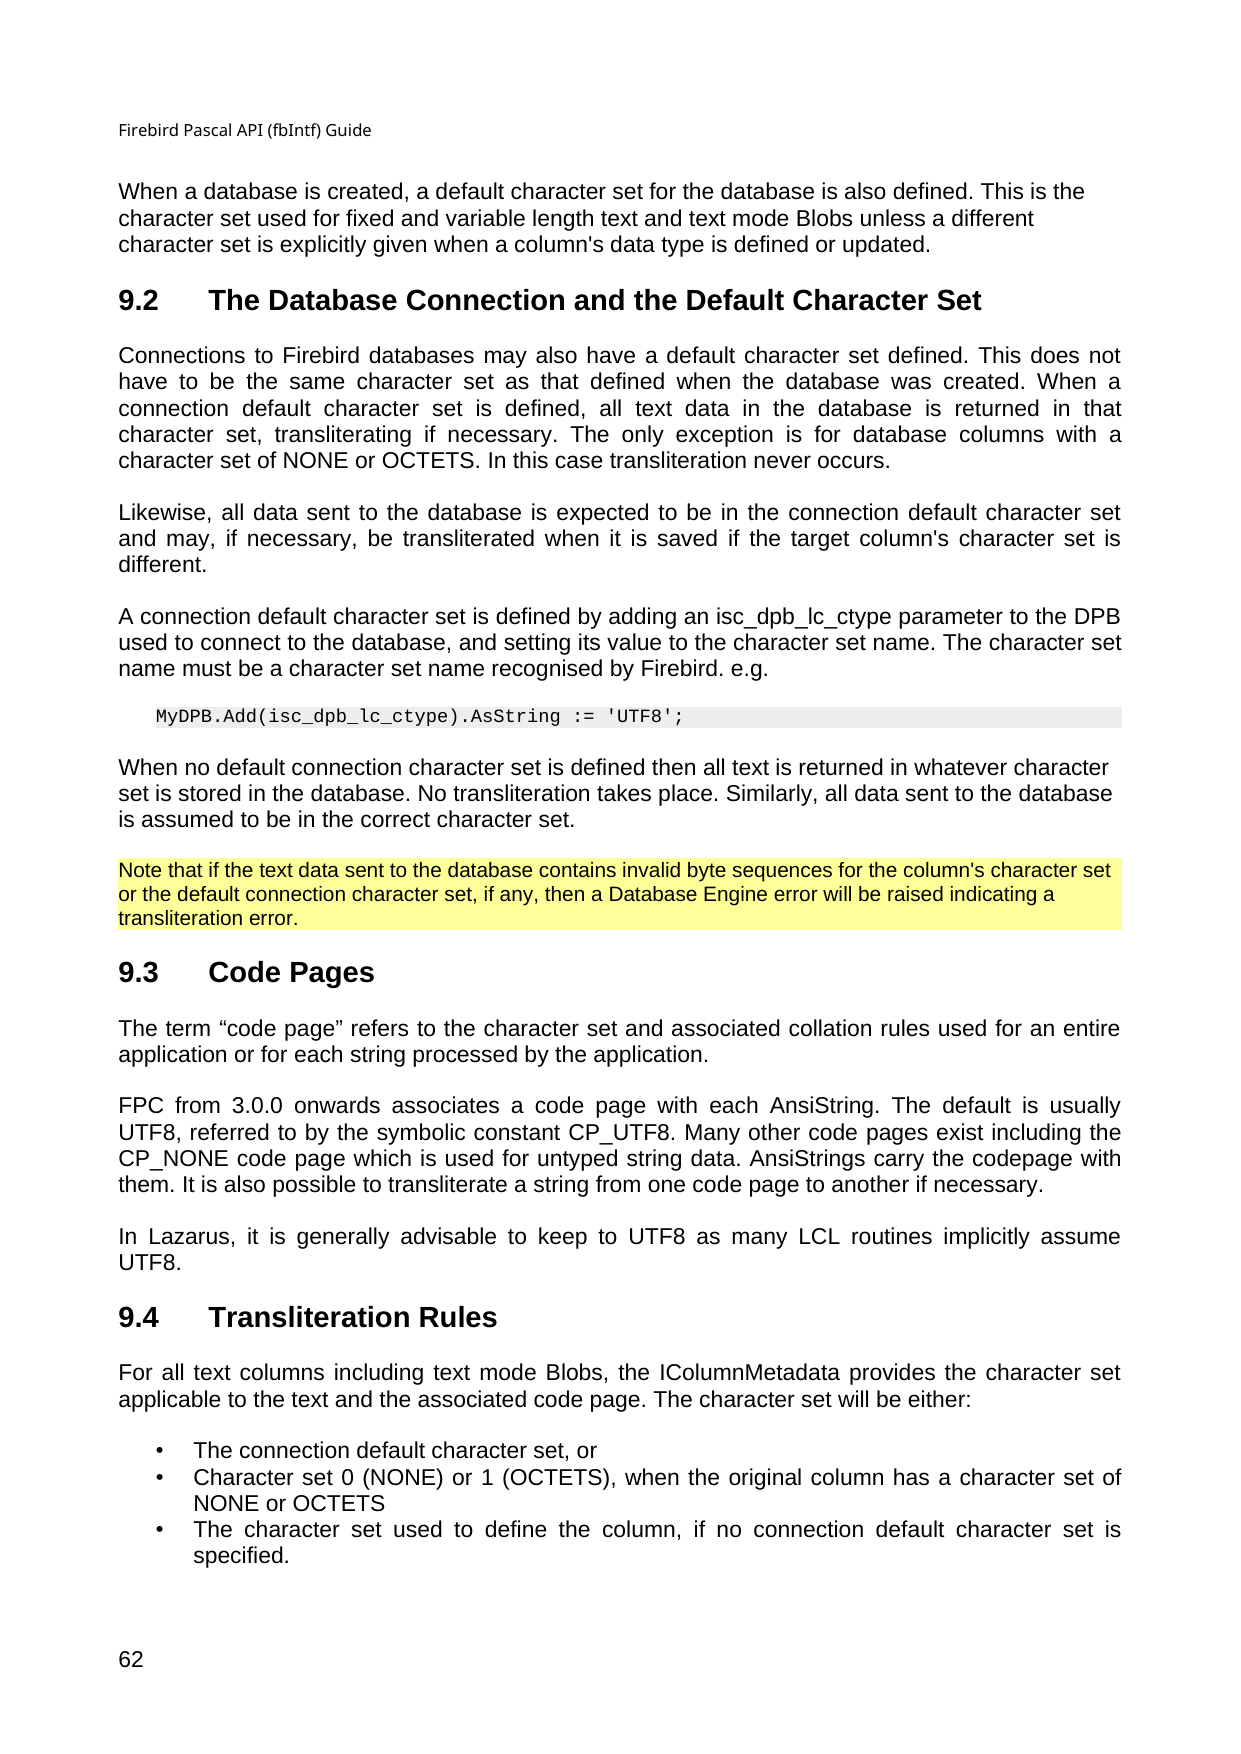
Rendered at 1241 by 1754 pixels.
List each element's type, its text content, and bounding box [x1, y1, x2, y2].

text In Lazarus, it is generally advisable to keep to UTF8 as many LCL routines implicitly assume UTF8. [118, 1223, 1122, 1275]
text When no default connection character set is defined then all text is returned in whatever character set is stored in the database. No transliteration takes place. Similarly, all data sent to the database is assumed to be in the correct character set. [118, 753, 1122, 832]
subtitle The Database Connection and the Default Character Set [118, 283, 1122, 316]
list The character set used to define the column, if no connection default character set is specified. [156, 1516, 1122, 1569]
list The connection default character set, or [156, 1437, 1122, 1463]
text Connections to Firebird databases may also have a default character set defined. This does not have to be the same character set as that defined when the database was created. When a connection default character set is defined, all text data in the database is returned in that character set, transliterating if necessary. The only exception is for database columns with a character set of NONE or OCTETS. In this case transliteration never occurs. [118, 342, 1122, 473]
list Character set 0 (NONE) or 1 (OCTETS), when the original column has a character set of NONE or OCTETS [156, 1463, 1122, 1516]
subtitle Transliteration Rules [118, 1300, 1122, 1334]
subtitle Code Pages [118, 955, 1122, 989]
text A connection default character set is defined by adding an isc_dpb_lc_ctype parameter to the DPB used to connect to the database, and setting its value to the character set name. The character set name must be a character set name recognised by Firebird. e.g. [118, 603, 1122, 682]
text MyDPB.Add(isc_dpb_lc_ctype).AsString := 'UTF8'; [156, 707, 1122, 728]
text The term “code page” refers to the character set and associated collation rules used for an entire application or for each string processed by the application. [118, 1014, 1122, 1067]
text When a database is created, a default character set for the database is also defined. This is the character set used for fixed and variable length text and text mode Blobs unless a different character set is explicitly given when a column's data type is defined or updated. [118, 178, 1122, 257]
text FPC from 3.0.0 onwards associates a code page with each AnsiString. The default is usually UTF8, referred to by the symbolic constant CP_UTF8. Many other code pages exist including the CP_NONE code page which is used for untyped string data. AnsiStrings carry the codepage with them. It is also possible to transliterate a string from one code page to another if necessary. [118, 1092, 1122, 1198]
text Likewise, all data sent to the database is expected to be in the connection default character set and may, if necessary, be transliterated when it is saved if the target column's character set is different. [118, 498, 1122, 578]
text Note that if the text data sent to the database contains invalid byte sequences for the column's character set or the default connection character set, if any, then a Database Engine error will be raised indicating a transliteration error. [118, 858, 1122, 930]
text For all text columns including text mode Blobs, the IColumnMetadata provides the character set applicable to the text and the associated code page. The character set will be either: [118, 1359, 1122, 1412]
